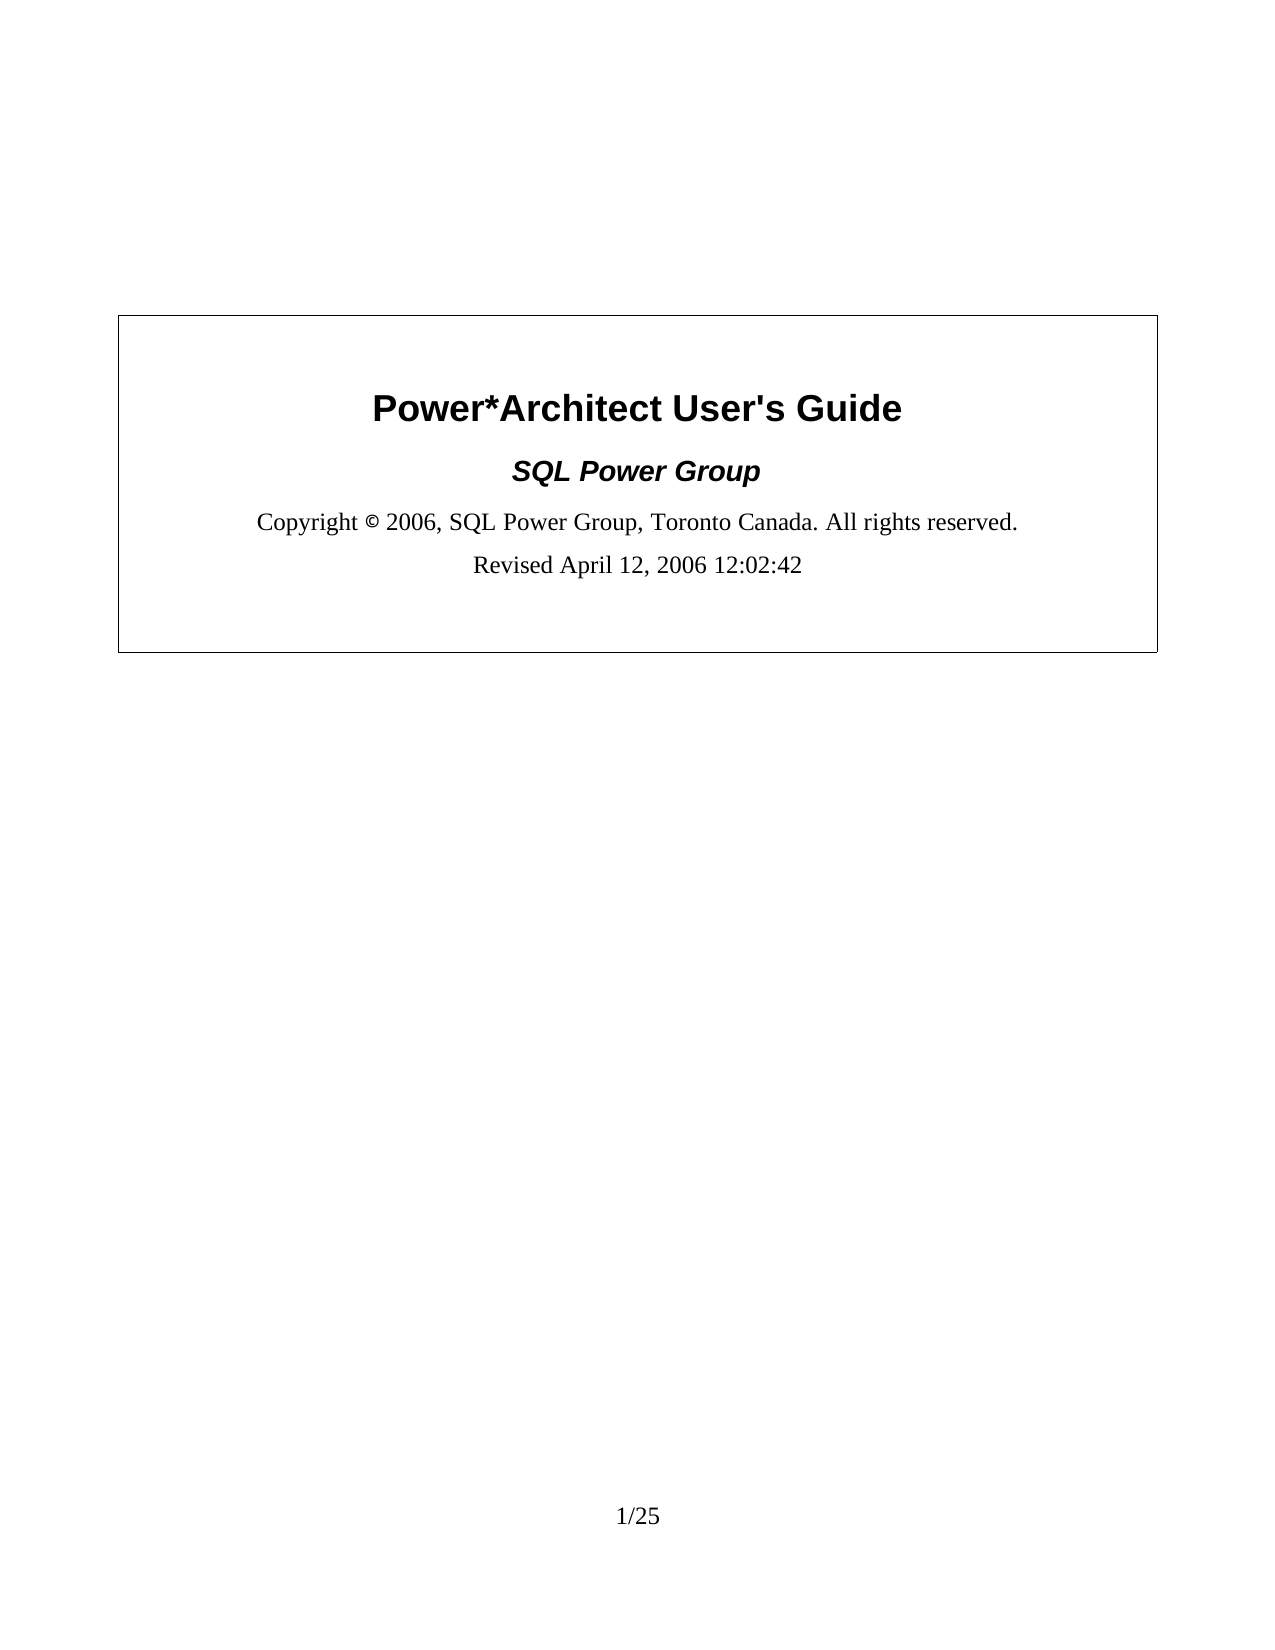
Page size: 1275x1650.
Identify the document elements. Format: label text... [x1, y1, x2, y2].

table_header Power*Architect User's Guide SQL Power Group Copyright © 2006, SQL Power Group, Toronto Canada. All rights reserved. Revised April 12, 2006 12:02:42 [119, 316, 1157, 652]
